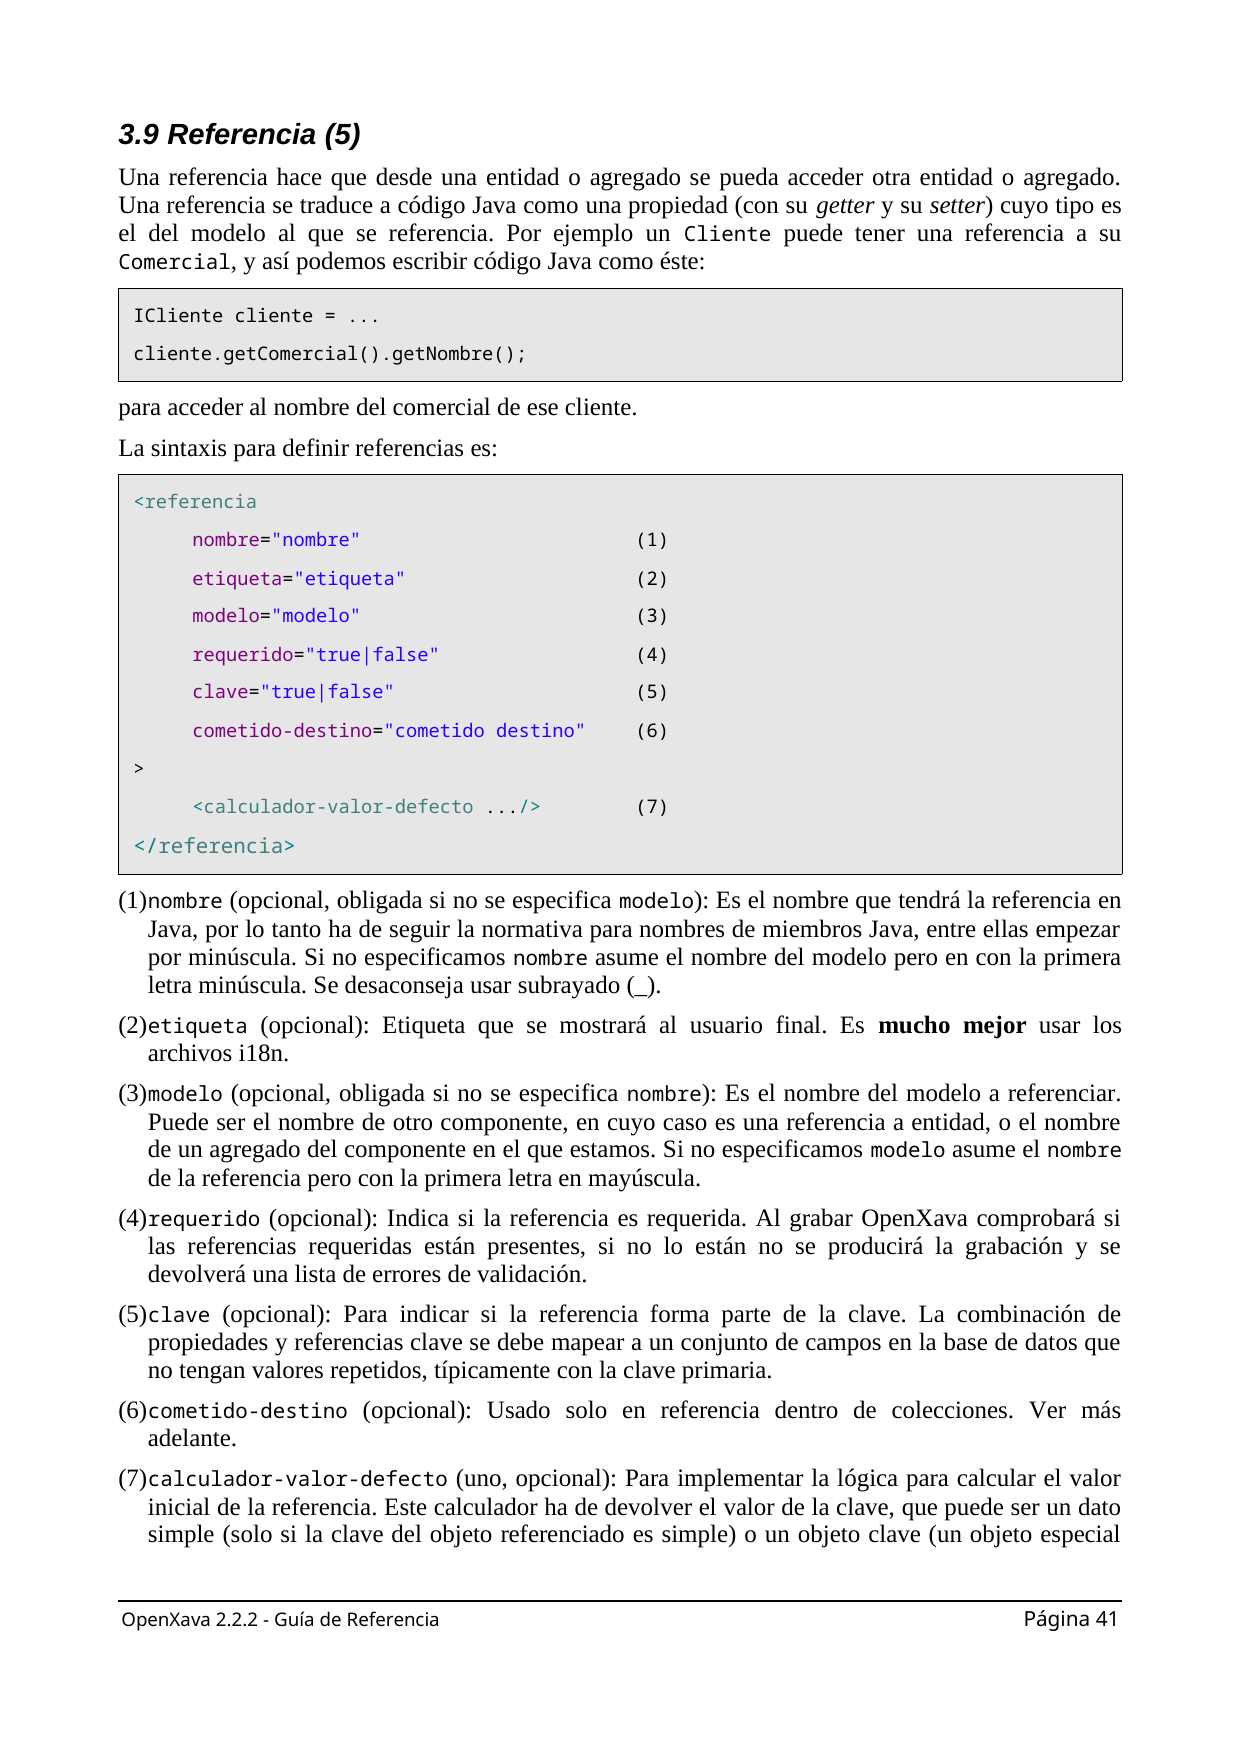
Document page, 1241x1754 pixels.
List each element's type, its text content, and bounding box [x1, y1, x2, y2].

list nombre (opcional, obligada si no se especifica modelo): Es el nombre que tendrá la referencia en Java, por lo tanto ha de seguir la normativa para nombres de miembros Java, entre ellas empezar por minúscula. Si no especificamos nombre asume el nombre del modelo pero en con la primera letra minúscula. Se desaconseja usar subrayado (_). [118, 887, 1122, 998]
text > [119, 740, 1122, 778]
text para acceder al nombre del comercial de ese cliente. [118, 393, 1122, 421]
text nombre="nombre" (1) [119, 512, 1122, 550]
list cometido-destino (opcional): Usado solo en referencia dentro de colecciones. Ver más adelante. [118, 1396, 1122, 1452]
text requerido="true|false" (4) [119, 626, 1122, 664]
text La sintaxis para definir referencias es: [118, 434, 1122, 461]
text <calculador-valor-defecto .../> (7) [119, 778, 1122, 816]
text ICliente cliente = ... [119, 289, 1122, 326]
text cliente.getComercial().getNombre(); [119, 326, 1122, 381]
list modelo (opcional, obligada si no se especifica nombre): Es el nombre del modelo a referenciar. Puede ser el nombre de otro componente, en cuyo caso es una referencia a entidad, o el nombre de un agregado del componente en el que estamos. Si no especificamos modelo asume el nombre de la referencia pero con la primera letra en mayúscula. [118, 1079, 1122, 1191]
list etiqueta (opcional): Etiqueta que se mostrará al usuario final. Es mucho mejor usar los archivos i18n. [118, 1011, 1122, 1067]
text </referencia> [119, 816, 1122, 874]
list requerido (opcional): Indica si la referencia es requerida. Al grabar OpenXava comprobará si las referencias requeridas están presentes, si no lo están no se producirá la grabación y se devolverá una lista de errores de validación. [118, 1204, 1122, 1287]
text modelo="modelo" (3) [119, 588, 1122, 626]
text cometido-destino="cometido destino" (6) [119, 702, 1122, 740]
list clave (opcional): Para indicar si la referencia forma parte de la clave. La combinación de propiedades y referencias clave se debe mapear a un conjunto de campos en la base de datos que no tengan valores repetidos, típicamente con la clave primaria. [118, 1300, 1122, 1384]
list calculador-valor-defecto (uno, opcional): Para implementar la lógica para calcular el valor inicial de la referencia. Este calculador ha de devolver el valor de la clave, que puede ser un dato simple (solo si la clave del objeto referenciado es simple) o un objeto clave (un objeto especial [118, 1464, 1122, 1548]
text <referencia [119, 475, 1122, 512]
subtitle Referencia (5) [118, 118, 1122, 151]
text Una referencia hace que desde una entidad o agregado se pueda acceder otra entidad o agregado. Una referencia se traduce a código Java como una propiedad (con su getter y su setter) cuyo tipo es el del modelo al que se referencia. Por ejemplo un Cliente puede tener una referencia a su Comercial, y así podemos escribir código Java como éste: [118, 163, 1122, 275]
text clave="true|false" (5) [119, 664, 1122, 702]
text etiqueta="etiqueta" (2) [119, 550, 1122, 588]
